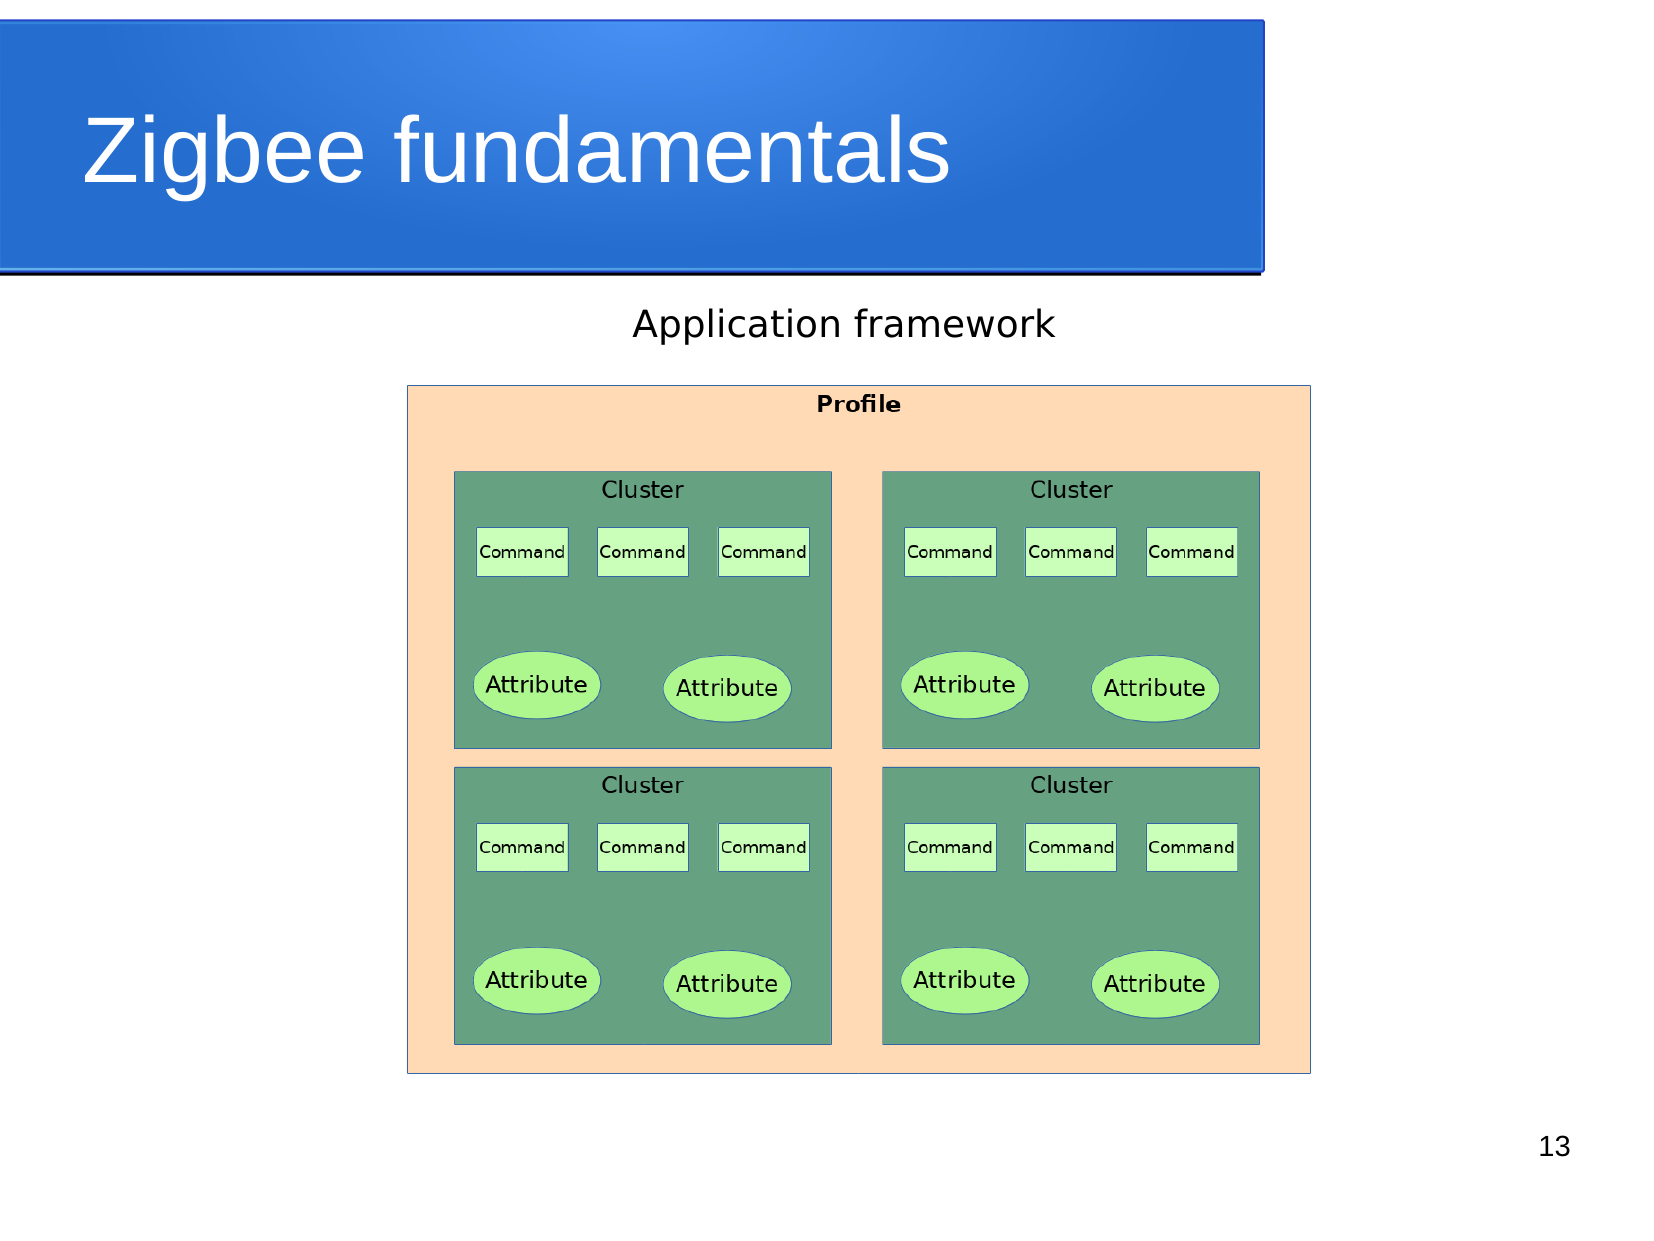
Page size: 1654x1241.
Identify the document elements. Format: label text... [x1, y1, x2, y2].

title Zigbee fundamentals [82, 47, 1235, 252]
text_box Application framework [389, 295, 1300, 354]
picture [377, 366, 1326, 1099]
